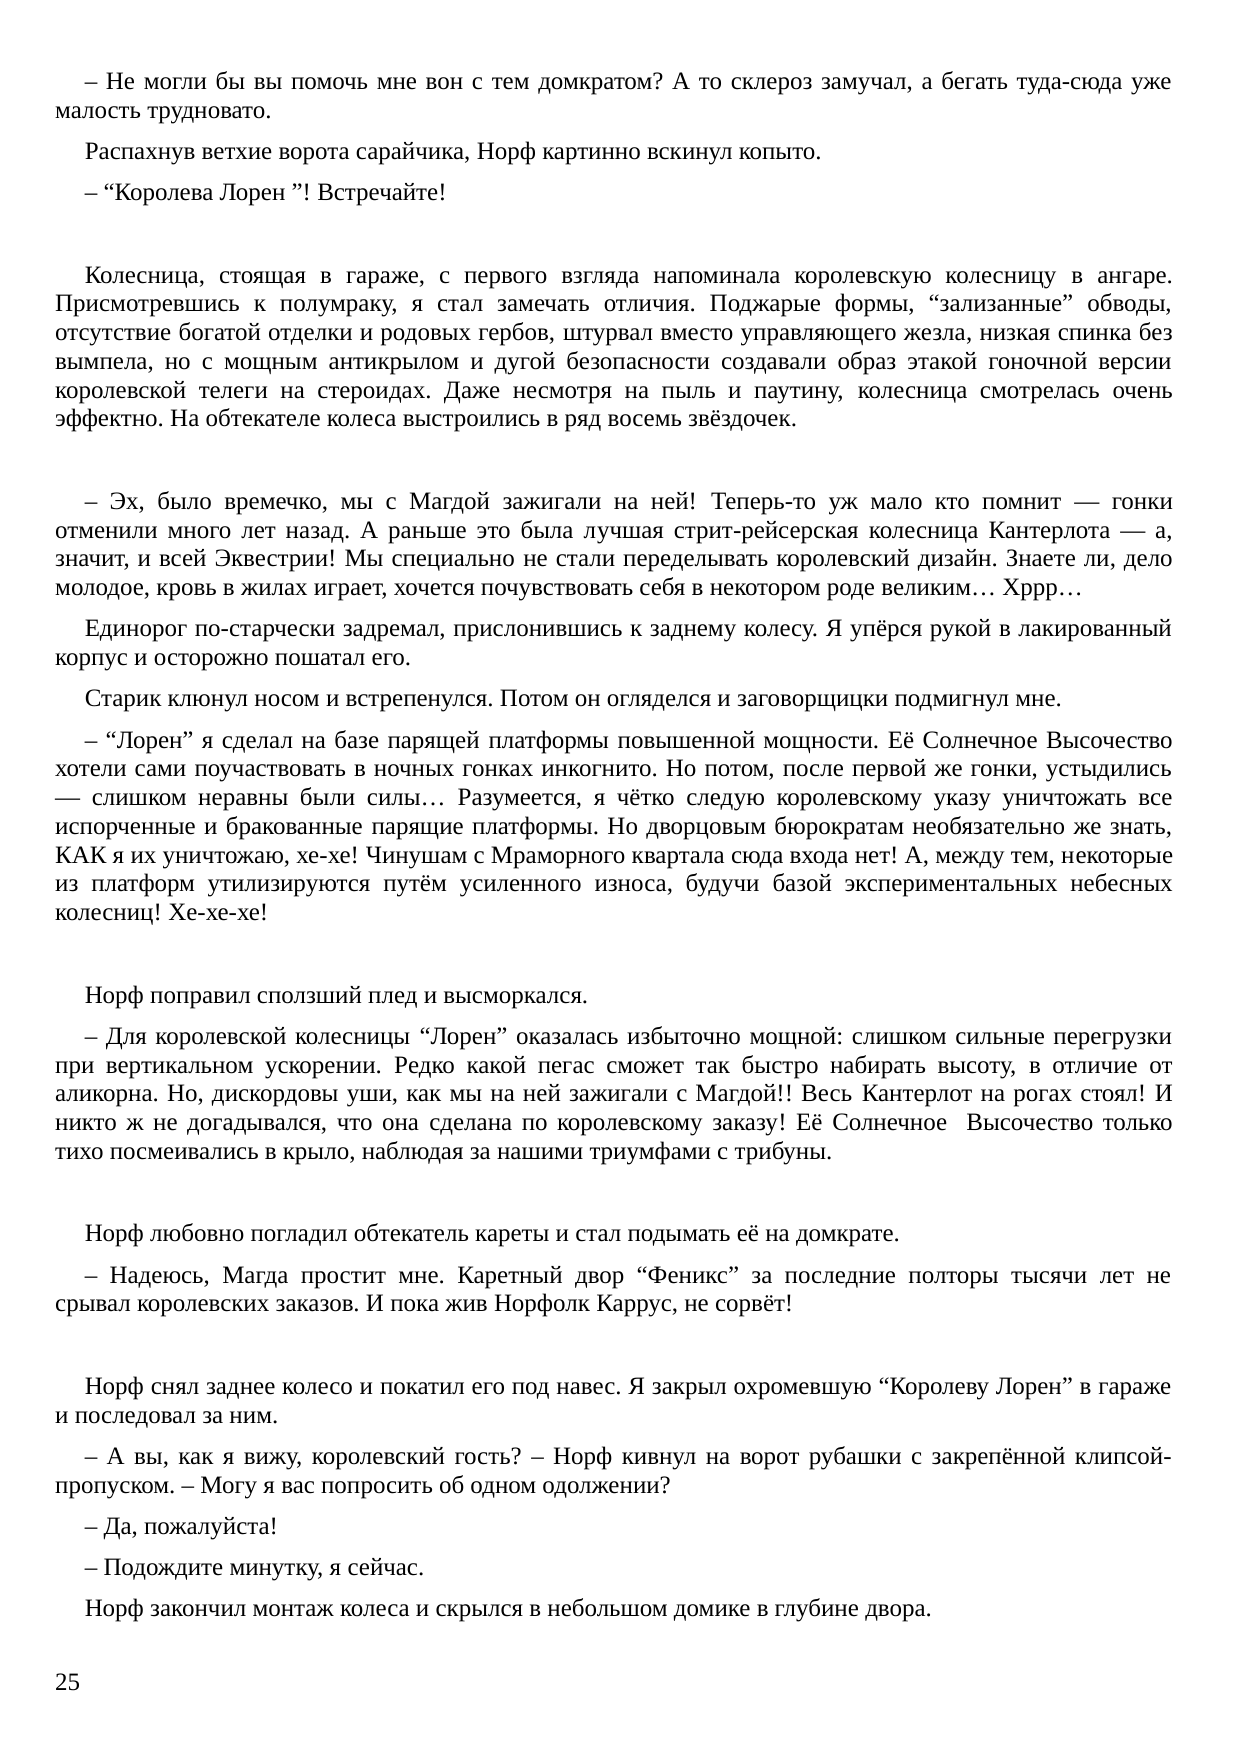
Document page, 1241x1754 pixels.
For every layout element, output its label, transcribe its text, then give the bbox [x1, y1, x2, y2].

text Распахнув ветхие ворота сарайчика, Норф картинно вскинул копыто. [55, 136, 1173, 165]
text Норф снял заднее колесо и покатил его под навес. Я закрыл охромевшую “Королеву Лорен” в гараже и последовал за ним. [55, 1371, 1173, 1428]
text – Надеюсь, Магда простит мне. Каретный двор “Феникс” за последние полторы тысячи лет не срывал королевских заказов. И пока жив Норфолк Каррус, не сорвёт! [55, 1260, 1173, 1317]
text Старик клюнул носом и встрепенулся. Потом он огляделся и заговорщицки подмигнул мне. [55, 683, 1173, 712]
text – “Королева Лорен ”! Встречайте! [55, 177, 1173, 206]
text – “Лорен” я сделал на базе парящей платформы повышенной мощности. Её Солнечное Высочество хотели сами поучаствовать в ночных гонках инкогнито. Но потом, после первой же гонки, устыдились — слишком неравны были силы… Разумеется, я чётко следую королевскому указу уничтожать все испорченные и бракованные парящие платформы. Но дворцовым бюрократам необязательно же знать, КАК я их уничтожаю, хе-хе! Чинушам с Мраморного квартала сюда входа нет! А, между тем, некоторые из платформ утилизируются путём усиленного износа, будучи базой экспериментальных небесных колесниц! Хе-хе-хе! [55, 725, 1173, 926]
text – Не могли бы вы помочь мне вон с тем домкратом? А то склероз замучал, а бегать туда-сюда уже малость трудновато. [55, 66, 1173, 123]
text Норф закончил монтаж колеса и скрылся в небольшом домике в глубине двора. [55, 1593, 1173, 1622]
text – А вы, как я вижу, королевский гость? – Норф кивнул на ворот рубашки с закрепённой клипсой-пропуском. – Могу я вас попросить об одном одолжении? [55, 1441, 1173, 1498]
text Норф поправил сползший плед и высморкался. [55, 980, 1173, 1008]
text Единорог по-старчески задремал, прислонившись к заднему колесу. Я упёрся рукой в лакированный корпус и осторожно пошатал его. [55, 613, 1173, 671]
text – Да, пожалуйста! [55, 1511, 1173, 1540]
text – Для королевской колесницы “Лорен” оказалась избыточно мощной: слишком сильные перегрузки при вертикальном ускорении. Редко какой пегас сможет так быстро набирать высоту, в отличие от аликорна. Но, дискордовы уши, как мы на ней зажигали с Магдой!! Весь Кантерлот на рогах стоял! И никто ж не догадывался, что она сделана по королевскому заказу! Её Солнечное Высочество только тихо посмеивались в крыло, наблюдая за нашими триумфами с трибуны. [55, 1021, 1173, 1165]
text – Эх, было времечко, мы с Магдой зажигали на ней! Теперь-то уж мало кто помнит — гонки отменили много лет назад. А раньше это была лучшая стрит-рейсерская колесница Кантерлота — а, значит, и всей Эквестрии! Мы специально не стали переделывать королевский дизайн. Знаете ли, дело молодое, кровь в жилах играет, хочется почувствовать себя в некотором роде великим… Хррр… [55, 486, 1173, 601]
text – Подождите минутку, я сейчас. [55, 1552, 1173, 1581]
text Колесница, стоящая в гараже, с первого взгляда напоминала королевскую колесницу в ангаре. Присмотревшись к полумраку, я стал замечать отличия. Поджарые формы, “зализанные” обводы, отсутствие богатой отделки и родовых гербов, штурвал вместо управляющего жезла, низкая спинка без вымпела, но с мощным антикрылом и дугой безопасности создавали образ этакой гоночной версии королевской телеги на стероидах. Даже несмотря на пыль и паутину, колесница смотрелась очень эффектно. На обтекателе колеса выстроились в ряд восемь звёздочек. [55, 260, 1173, 432]
text Норф любовно погладил обтекатель кареты и стал подымать её на домкрате. [55, 1218, 1173, 1247]
